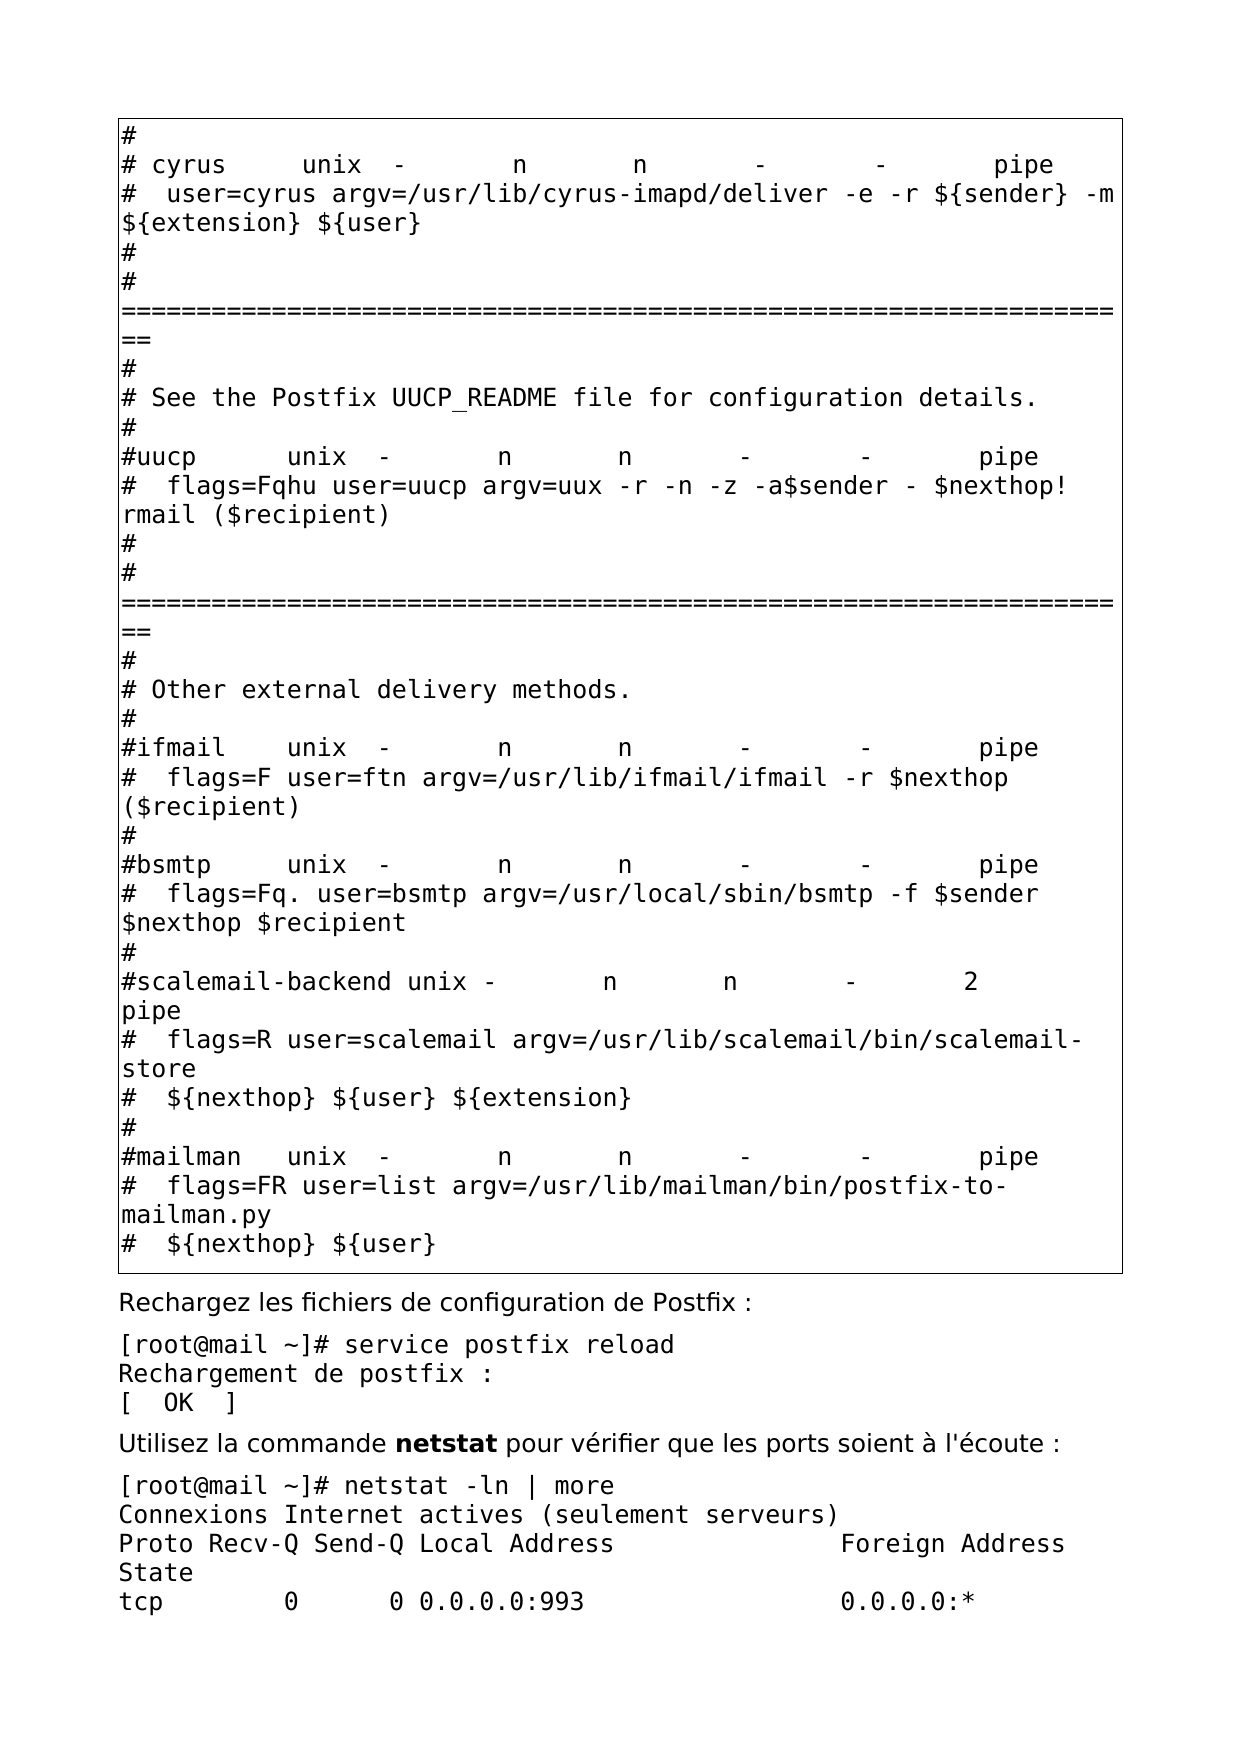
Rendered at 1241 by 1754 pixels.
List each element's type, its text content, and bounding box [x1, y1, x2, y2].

text [root@mail ~]# netstat -ln | more Connexions Internet actives (seulement serveurs) Proto Recv-Q Send-Q Local Address Foreign Address State tcp 0 0 0.0.0.0:993 0.0.0.0:* [118, 1471, 1122, 1617]
text Rechargez les fichiers de configuration de Postfix : [118, 1288, 1122, 1317]
text [root@mail ~]# service postfix reload Rechargement de postfix : [ OK ] [118, 1330, 1122, 1417]
text Utilisez la commande netstat pour vérifier que les ports soient à l'écoute : [118, 1429, 1122, 1458]
table_header # # cyrus unix - n n - - pipe # user=cyrus argv=/usr/lib/cyrus-imapd/deliver -e -r ${sender} -m ${extension} ${user} # # ==================================================================== # # See the Postfix UUCP_README file for configuration details. # #uucp unix - n n - - pipe # flags=Fqhu user=uucp argv=uux -r -n -z -a$sender - $nexthop!rmail ($recipient) # # ==================================================================== # # Other external delivery methods. # #ifmail unix - n n - - pipe # flags=F user=ftn argv=/usr/lib/ifmail/ifmail -r $nexthop ($recipient) # #bsmtp unix - n n - - pipe # flags=Fq. user=bsmtp argv=/usr/local/sbin/bsmtp -f $sender $nexthop $recipient # #scalemail-backend unix - n n - 2 pipe # flags=R user=scalemail argv=/usr/lib/scalemail/bin/scalemail-store # ${nexthop} ${user} ${extension} # #mailman unix - n n - - pipe # flags=FR user=list argv=/usr/lib/mailman/bin/postfix-to-mailman.py # ${nexthop} ${user} [119, 119, 1122, 1273]
